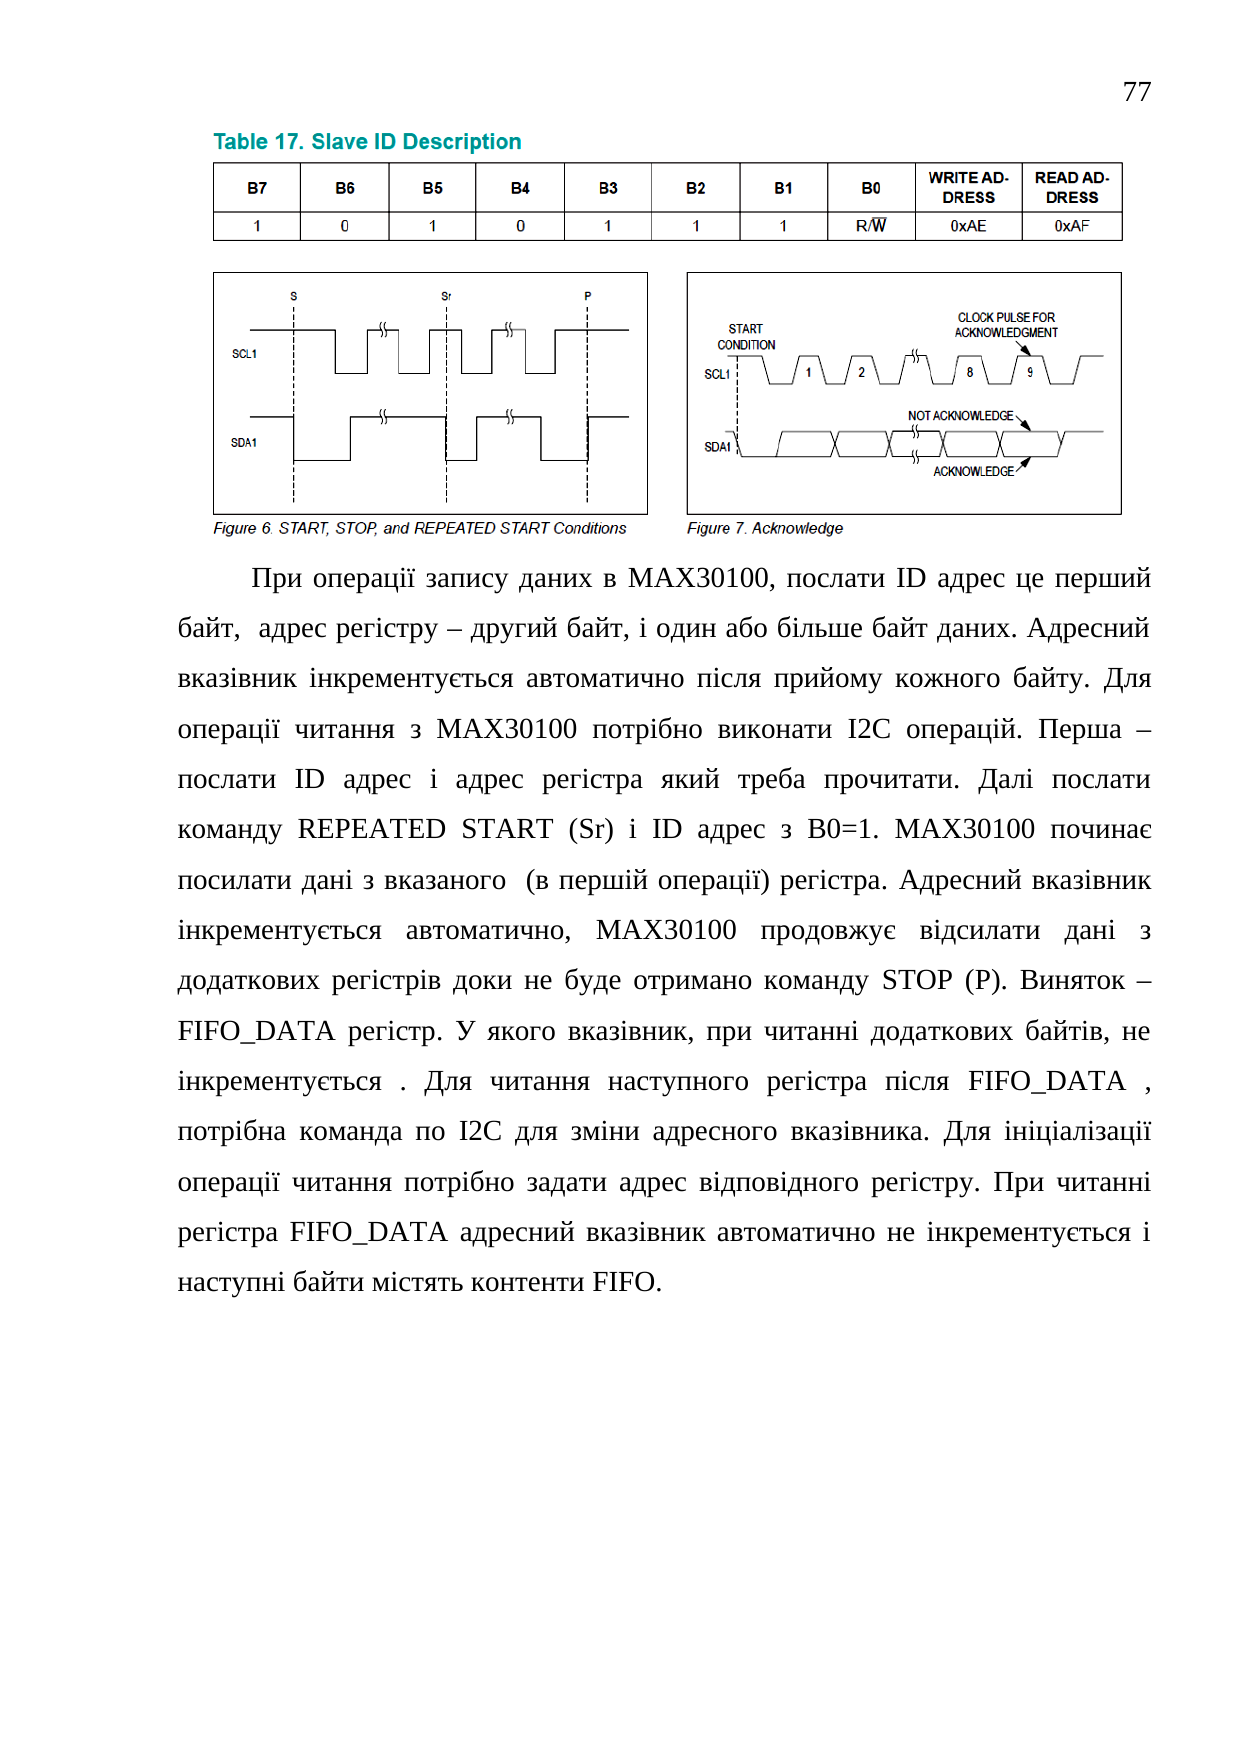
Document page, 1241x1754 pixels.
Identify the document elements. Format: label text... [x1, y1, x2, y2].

picture [196, 118, 1133, 544]
text При операції запису даних в MAX30100, послати ID адрес це перший байт, адрес регістру – другий байт, і один або більше байт даних. Адресний вказівник інкрементується автоматично після прийому кожного байту. Для операції читання з MAX30100 потрібно виконати I2C операцій. Перша – послати ID адрес і адрес регістра який треба прочитати. Далі послати команду REPEATED START (Sr) і ID адрес з B0=1. MAX30100 починає посилати дані з вказаного (в першій операції) регістра. Адресний вказівник інкрементується автоматично, MAX30100 продовжує відсилати дані з додаткових регістрів доки не буде отримано команду STOP (P). Виняток – FIFO_DATA регістр. У якого вказівник, при читанні додаткових байтів, не інкрементується . Для читання наступного регістра після FIFO_DATA , потрібна команда по I2C для зміни адресного вказівника. Для ініціалізації операції читання потрібно задати адрес відповідного регістру. При читанні регістра FIFO_DATA адресний вказівник автоматично не інкрементується і наступні байти містять контенти FIFO. [177, 560, 1152, 1298]
